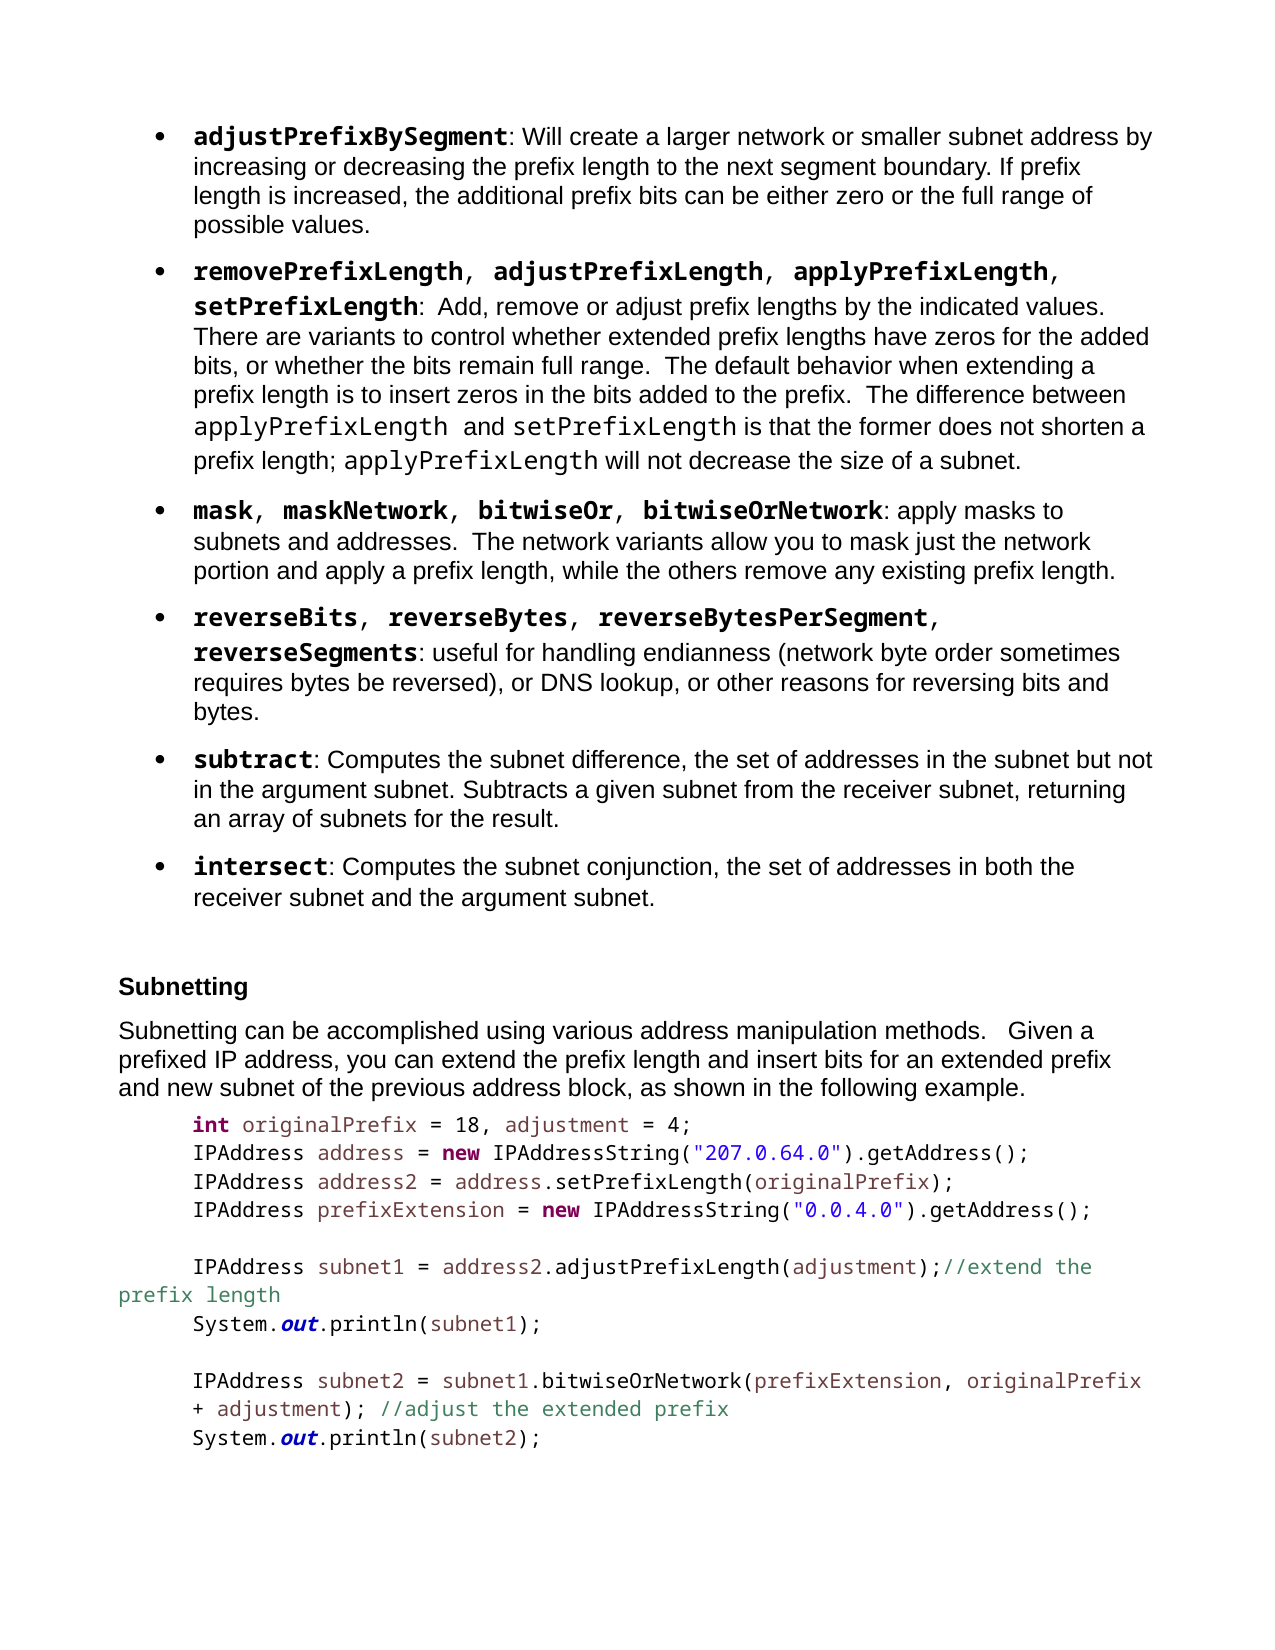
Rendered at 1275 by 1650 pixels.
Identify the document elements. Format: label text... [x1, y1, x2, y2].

text System.out.println(subnet1); [118, 1309, 1157, 1337]
list intersect: Computes the subnet conjunction, the set of addresses in both the receiver subnet and the argument subnet. [156, 849, 1157, 911]
list removePrefixLength, adjustPrefixLength, applyPrefixLength, setPrefixLength: Add, remove or adjust prefix lengths by the indicated values. There are variants to control whether extended prefix lengths have zeros for the added bits, or whether the bits remain full range. The default behavior when extending a prefix length is to insert zeros in the bits added to the prefix. The difference between applyPrefixLength and setPrefixLength is that the former does not shorten a prefix length; applyPrefixLength will not decrease the size of a subnet. [156, 254, 1157, 477]
text IPAddress prefixExtension = new IPAddressString("0.0.4.0").getAddress(); [118, 1195, 1157, 1224]
text Subnetting [118, 971, 1157, 1000]
text IPAddress subnet2 = subnet1.bitwiseOrNetwork(prefixExtension, originalPrefix + adjustment); //adjust the extended prefix System.out.println(subnet2); [192, 1366, 1157, 1451]
text Subnetting can be accomplished using various address manipulation methods. Given a prefixed IP address, you can extend the prefix length and insert bits for an extended prefix and new subnet of the previous address block, as shown in the following example. [118, 1016, 1157, 1102]
list adjustPrefixBySegment: Will create a larger network or smaller subnet address by increasing or decreasing the prefix length to the next segment boundary. If prefix length is increased, the additional prefix bits can be either zero or the full range of possible values. [156, 118, 1157, 238]
text IPAddress subnet1 = address2.adjustPrefixLength(adjustment);//extend the prefix length [118, 1252, 1157, 1309]
list reverseBits, reverseBytes, reverseBytesPerSegment, reverseSegments: useful for handling endianness (network byte order sometimes requires bytes be reversed), or DNS lookup, or other reasons for reversing bits and bytes. [156, 600, 1157, 726]
text IPAddress address2 = address.setPrefixLength(originalPrefix); [118, 1167, 1157, 1195]
list mask, maskNetwork, bitwiseOr, bitwiseOrNetwork: apply masks to subnets and addresses. The network variants allow you to mask just the network portion and apply a prefix length, while the others remove any existing prefix length. [156, 493, 1157, 584]
text int originalPrefix = 18, adjustment = 4; [118, 1110, 1157, 1138]
text IPAddress address = new IPAddressString("207.0.64.0").getAddress(); [118, 1138, 1157, 1167]
list subtract: Computes the subnet difference, the set of addresses in the subnet but not in the argument subnet. Subtracts a given subnet from the receiver subnet, returning an array of subnets for the result. [156, 741, 1157, 833]
